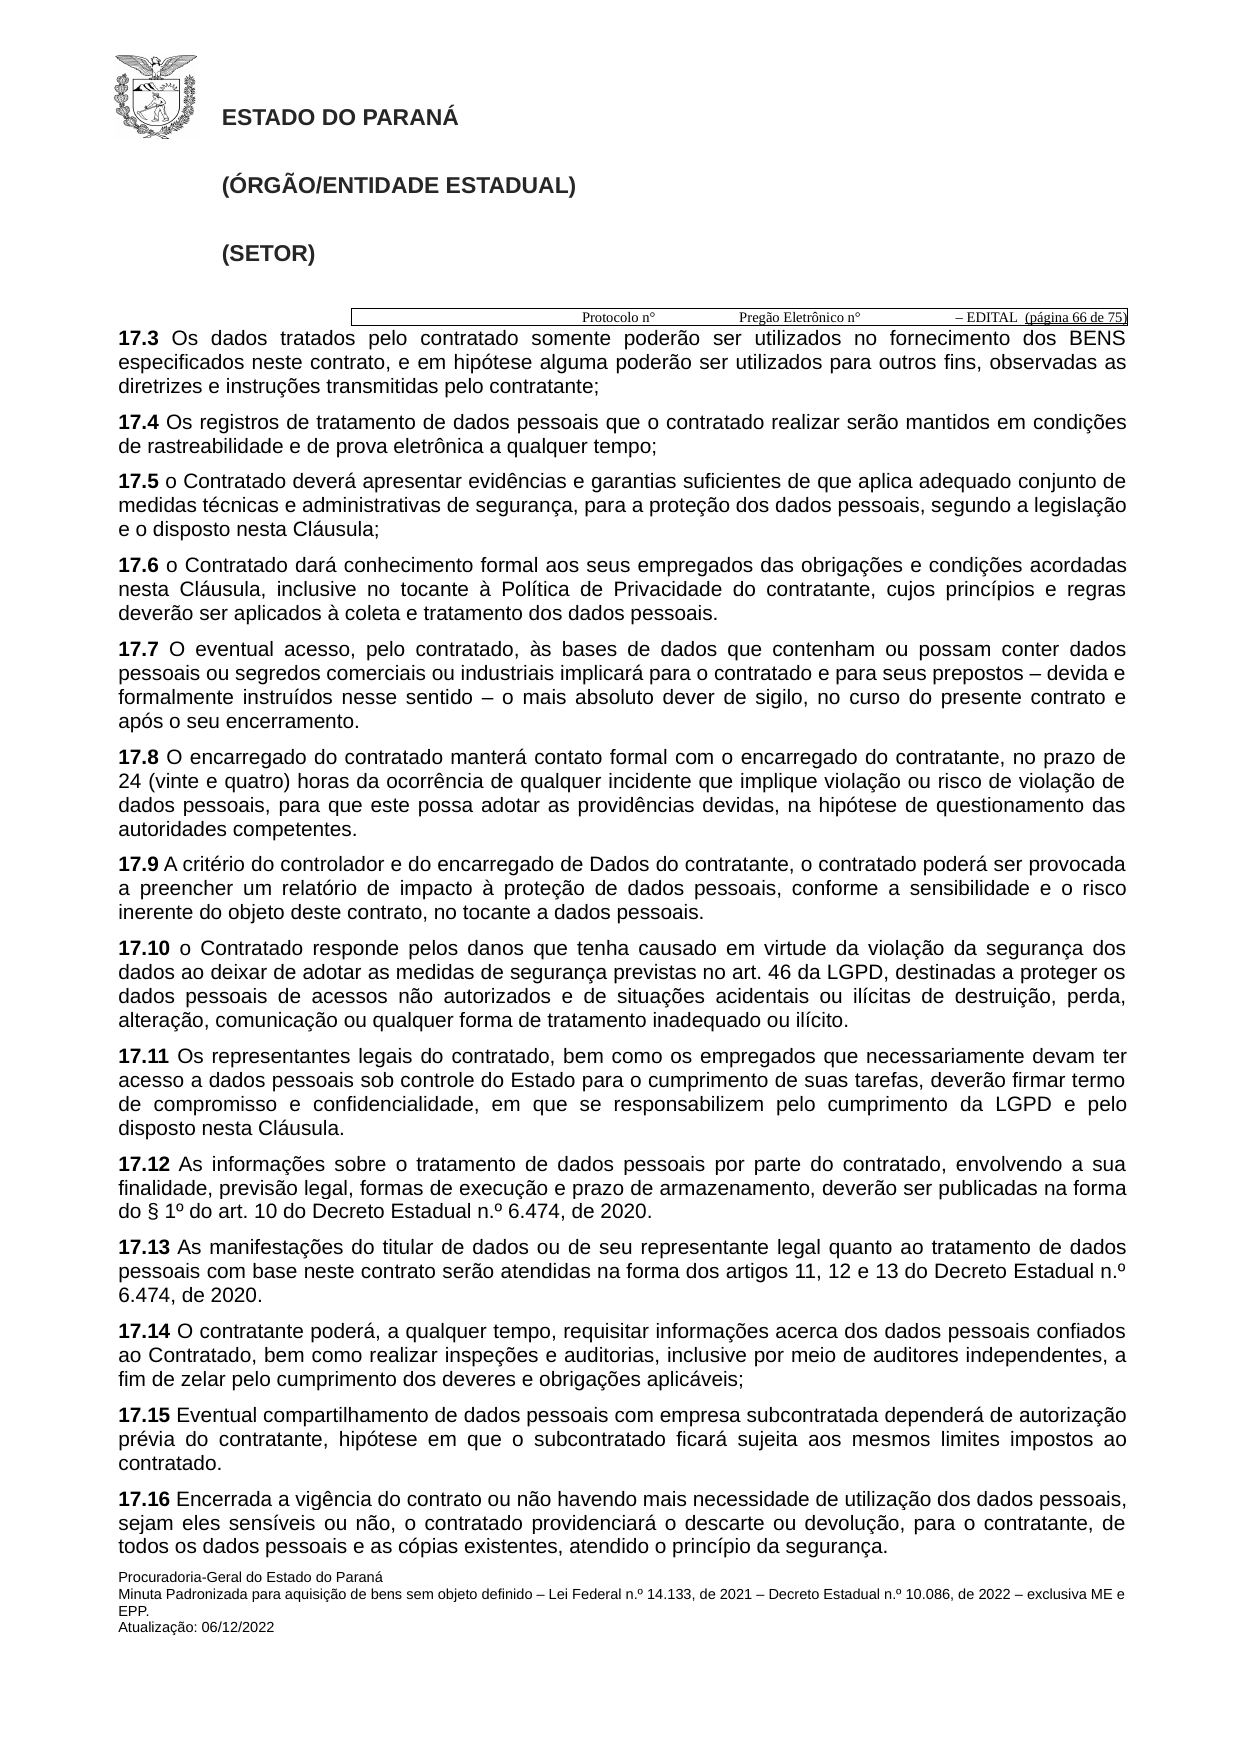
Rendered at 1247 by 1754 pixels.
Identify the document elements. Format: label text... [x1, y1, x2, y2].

text 17.6 o Contratado dará conhecimento formal aos seus empregados das obrigações e condições acordadas nesta Cláusula, inclusive no tocante à Política de Privacidade do contratante, cujos princípios e regras deverão ser aplicados à coleta e tratamento dos dados pessoais. [118, 553, 1128, 625]
text 17.13 As manifestações do titular de dados ou de seu representante legal quanto ao tratamento de dados pessoais com base neste contrato serão atendidas na forma dos artigos 11, 12 e 13 do Decreto Estadual n.º 6.474, de 2020. [118, 1235, 1128, 1307]
text 17.9 A critério do controlador e do encarregado de Dados do contratante, o contratado poderá ser provocada a preencher um relatório de impacto à proteção de dados pessoais, conforme a sensibilidade e o risco inerente do objeto deste contrato, no tocante a dados pessoais. [118, 852, 1128, 924]
text 17.14 O contratante poderá, a qualquer tempo, requisitar informações acerca dos dados pessoais confiados ao Contratado, bem como realizar inspeções e auditorias, inclusive por meio de auditores independentes, a fim de zelar pelo cumprimento dos deveres e obrigações aplicáveis; [118, 1319, 1128, 1391]
text 17.10 o Contratado responde pelos danos que tenha causado em virtude da violação da segurança dos dados ao deixar de adotar as medidas de segurança previstas no art. 46 da LGPD, destinadas a proteger os dados pessoais de acessos não autorizados e de situações acidentais ou ilícitas de destruição, perda, alteração, comunicação ou qualquer forma de tratamento inadequado ou ilícito. [118, 936, 1128, 1032]
text 17.15 Eventual compartilhamento de dados pessoais com empresa subcontratada dependerá de autorização prévia do contratante, hipótese em que o subcontratado ficará sujeita aos mesmos limites impostos ao contratado. [118, 1403, 1128, 1474]
text 17.16 Encerrada a vigência do contrato ou não havendo mais necessidade de utilização dos dados pessoais, sejam eles sensíveis ou não, o contratado providenciará o descarte ou devolução, para o contratante, de todos os dados pessoais e as cópias existentes, atendido o princípio da segurança. [118, 1486, 1128, 1558]
text 17.11 Os representantes legais do contratado, bem como os empregados que necessariamente devam ter acesso a dados pessoais sob controle do Estado para o cumprimento de suas tarefas, deverão firmar termo de compromisso e confidencialidade, em que se responsabilizem pelo cumprimento da LGPD e pelo disposto nesta Cláusula. [118, 1044, 1128, 1139]
text 17.3 Os dados tratados pelo contratado somente poderão ser utilizados no fornecimento dos BENS especificados neste contrato, e em hipótese alguma poderão ser utilizados para outros fins, observadas as diretrizes e instruções transmitidas pelo contratante; [118, 326, 1128, 398]
text 17.7 O eventual acesso, pelo contratado, às bases de dados que contenham ou possam conter dados pessoais ou segredos comerciais ou industriais implicará para o contratado e para seus prepostos – devida e formalmente instruídos nesse sentido – o mais absoluto dever de sigilo, no curso do presente contrato e após o seu encerramento. [118, 637, 1128, 733]
picture [113, 54, 199, 140]
text 17.4 Os registros de tratamento de dados pessoais que o contratado realizar serão mantidos em condições de rastreabilidade e de prova eletrônica a qualquer tempo; [118, 409, 1128, 457]
text 17.8 O encarregado do contratado manterá contato formal com o encarregado do contratante, no prazo de 24 (vinte e quatro) horas da ocorrência de qualquer incidente que implique violação ou risco de violação de dados pessoais, para que este possa adotar as providências devidas, na hipótese de questionamento das autoridades competentes. [118, 744, 1128, 840]
text 17.12 As informações sobre o tratamento de dados pessoais por parte do contratado, envolvendo a sua finalidade, previsão legal, formas de execução e prazo de armazenamento, deverão ser publicadas na forma do § 1º do art. 10 do Decreto Estadual n.º 6.474, de 2020. [118, 1151, 1128, 1223]
text 17.5 o Contratado deverá apresentar evidências e garantias suficientes de que aplica adequado conjunto de medidas técnicas e administrativas de segurança, para a proteção dos dados pessoais, segundo a legislação e o disposto nesta Cláusula; [118, 469, 1128, 541]
